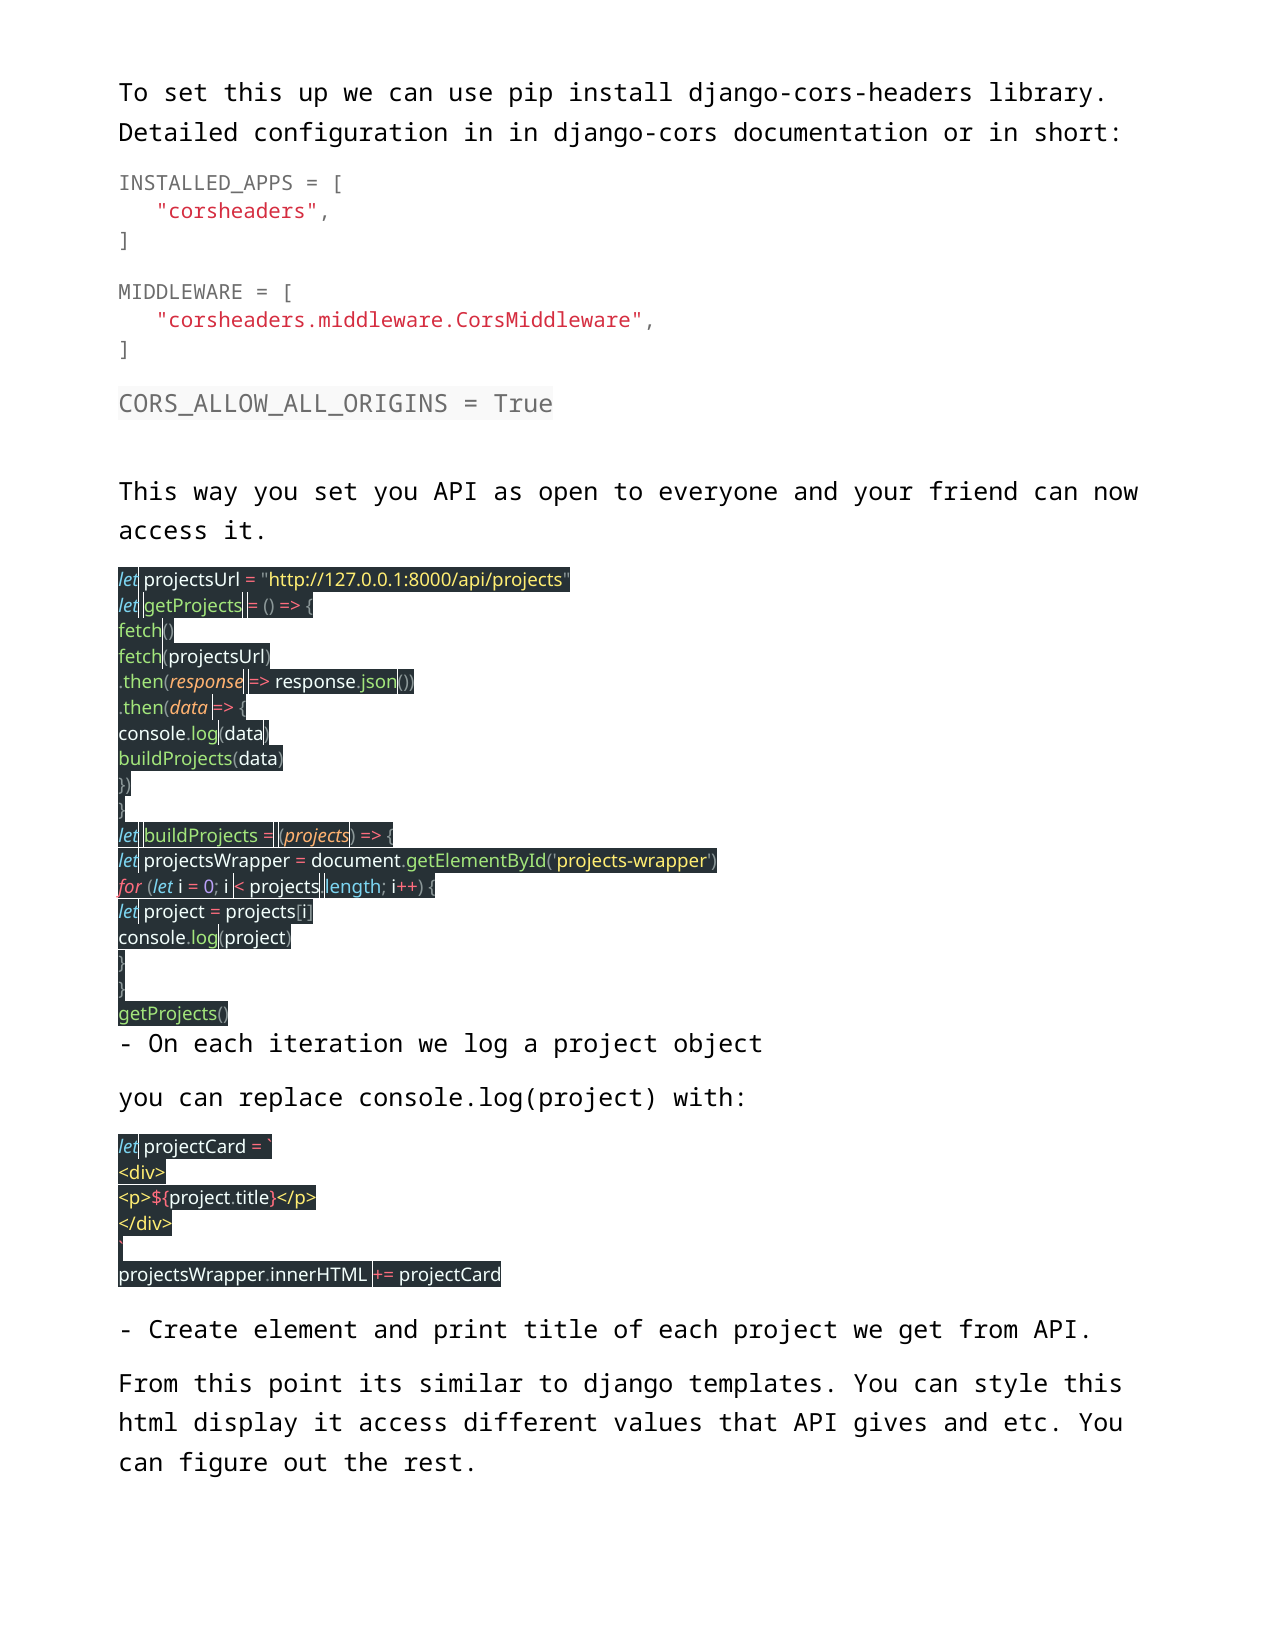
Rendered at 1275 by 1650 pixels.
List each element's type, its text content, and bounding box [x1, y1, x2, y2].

text console.log(project) [118, 924, 1157, 949]
text let getProjects = () => { [118, 592, 1157, 618]
text projectsWrapper.innerHTML += projectCard [118, 1261, 1157, 1287]
text let projectsUrl = "http://127.0.0.1:8000/api/projects" [118, 567, 1157, 592]
text "corsheaders", [118, 196, 1157, 225]
text ] [118, 334, 1157, 362]
text fetch(projectsUrl) [118, 643, 1157, 669]
text getProjects() [118, 1001, 1157, 1026]
text ` [118, 1236, 1157, 1261]
text .then(data => { [118, 694, 1157, 720]
text </div> [118, 1210, 1157, 1236]
text CORS_ALLOW_ALL_ORIGINS = True [118, 386, 1157, 420]
text let project = projects[i] [118, 898, 1157, 924]
text fetch() [118, 618, 1157, 643]
text }) [118, 771, 1157, 796]
text From this point its similar to django templates. You can style this html display it access different values that API gives and etc. You can figure out the rest. [118, 1366, 1157, 1478]
text } [118, 975, 1157, 1001]
text "corsheaders.middleware.CorsMiddleware", [118, 305, 1157, 334]
text <p>${project.title}</p> [118, 1184, 1157, 1210]
text This way you set you API as open to everyone and your friend can now access it. [118, 474, 1157, 547]
text INSTALLED_APPS = [ [118, 168, 1157, 196]
text ] [118, 225, 1157, 253]
text for (let i = 0; i < projects.length; i++) { [118, 873, 1157, 898]
text .then(response => response.json()) [118, 669, 1157, 694]
text } [118, 796, 1157, 822]
text <div> [118, 1159, 1157, 1184]
text you can replace console.log(project) with: [118, 1080, 1157, 1114]
text } [118, 949, 1157, 975]
text let projectsWrapper = document.getElementById('projects-wrapper') [118, 847, 1157, 873]
text MIDDLEWARE = [ [118, 277, 1157, 305]
text let buildProjects = (projects) => { [118, 822, 1157, 847]
text buildProjects(data) [118, 745, 1157, 771]
text console.log(data) [118, 720, 1157, 745]
text To set this up we can use pip install django-cors-headers library. Detailed configuration in in django-cors documentation or in short: [118, 75, 1157, 148]
text - On each iteration we log a project object [118, 1026, 1157, 1060]
text let projectCard = ` [118, 1133, 1157, 1159]
text - Create element and print title of each project we get from API. [118, 1312, 1157, 1346]
